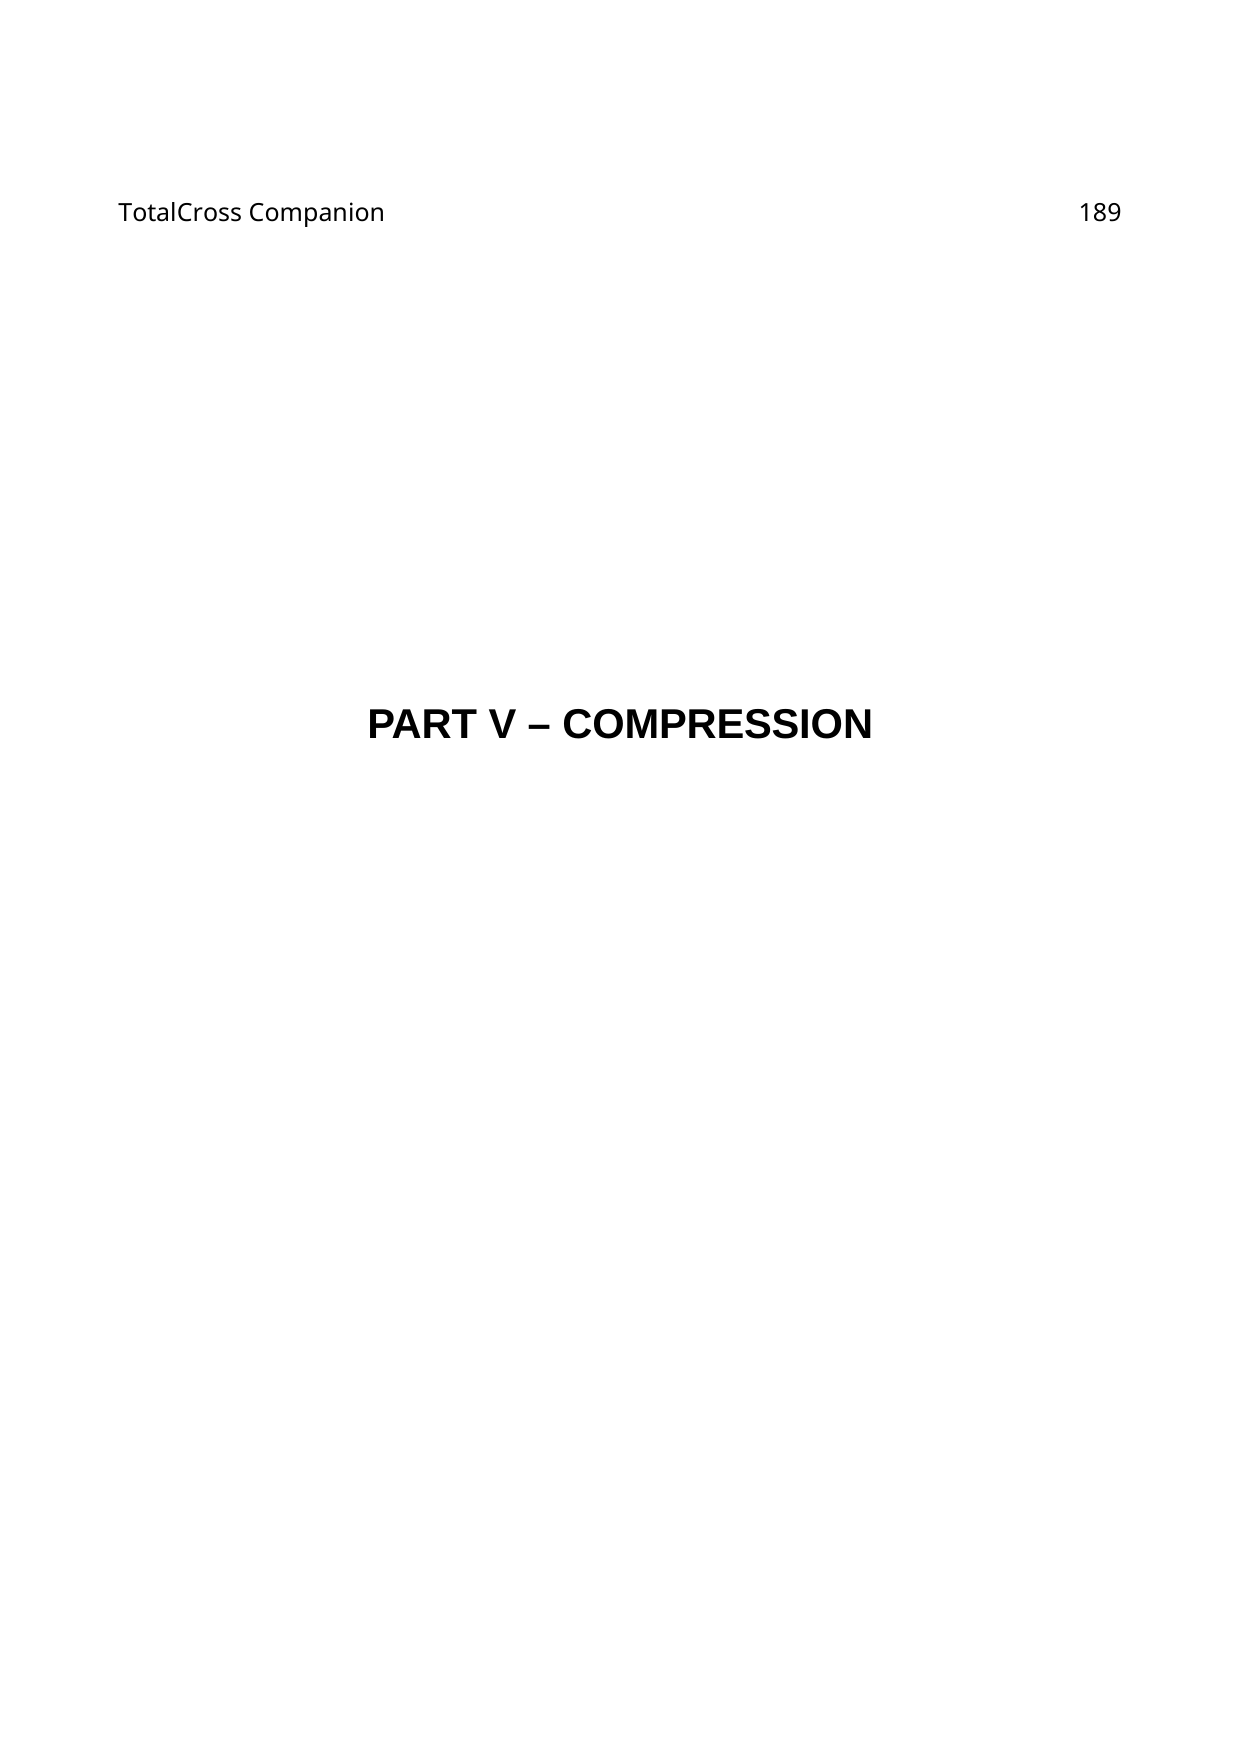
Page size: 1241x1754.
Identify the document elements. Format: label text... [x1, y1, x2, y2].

subtitle PART V – COMPRESSION [118, 701, 1122, 748]
